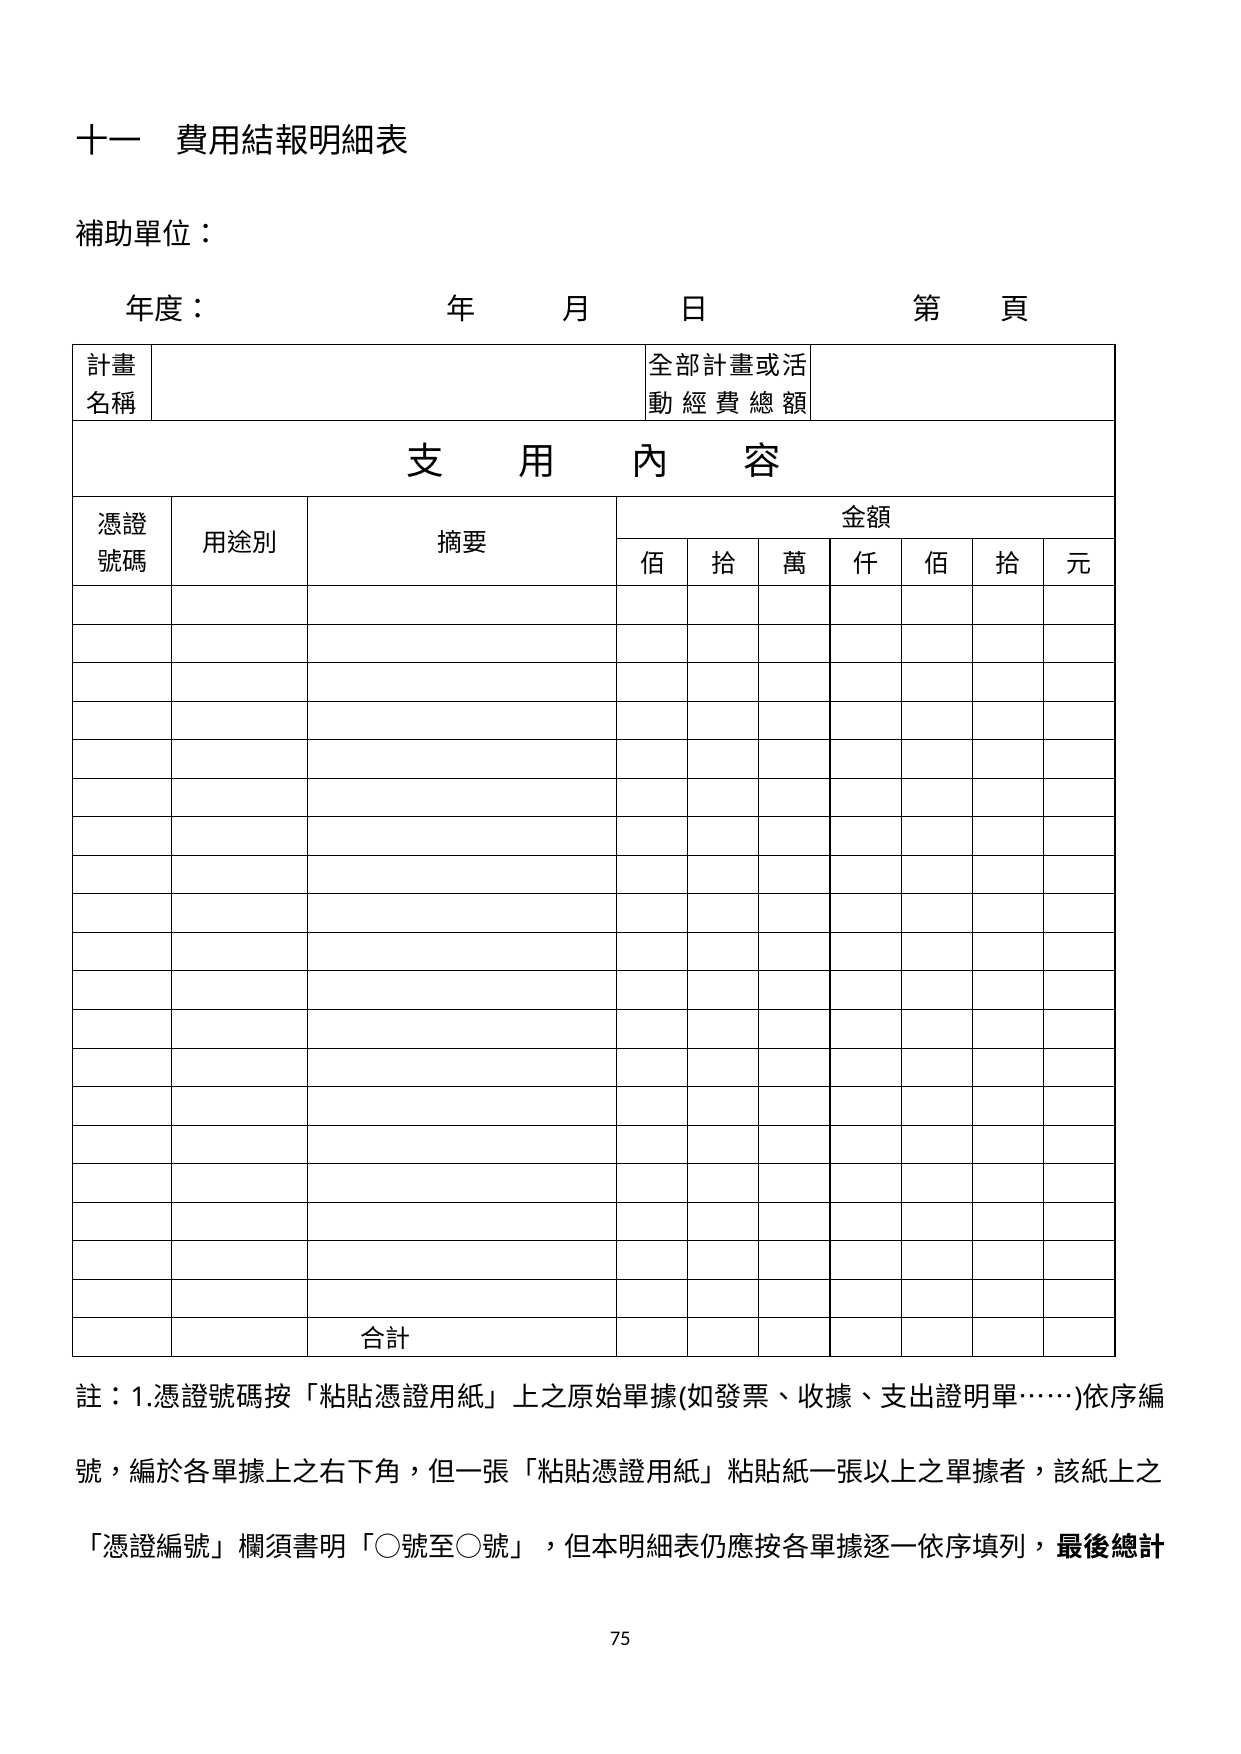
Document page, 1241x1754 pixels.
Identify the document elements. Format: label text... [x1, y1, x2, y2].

table_cell [973, 779, 1043, 816]
table_header [811, 345, 1114, 420]
table_cell [73, 779, 171, 816]
table_cell [1044, 856, 1114, 893]
table_cell [617, 740, 687, 778]
text 註：1.憑證號碼按「粘貼憑證用紙」上之原始單據(如發票、收據、支出證明單……)依序編號，編於各單據上之右下角，但一張「粘貼憑證用紙」粘貼紙一張以上之單據者，該紙上之「憑證編號」欄須書明「○號至○號」，但本明細表仍應按各單據逐一依序填列，最後總計 [75, 1357, 1165, 1582]
table_cell [73, 1241, 171, 1279]
table_cell [172, 1203, 307, 1240]
table_cell [902, 586, 972, 623]
table_cell [759, 663, 829, 701]
table_cell [308, 856, 616, 893]
table_cell [973, 1049, 1043, 1086]
table_cell [617, 817, 687, 855]
table_cell [73, 933, 171, 970]
table_cell [759, 1010, 829, 1047]
table_cell [831, 856, 901, 893]
table_cell [172, 856, 307, 893]
table_cell [172, 702, 307, 739]
table_cell [831, 933, 901, 970]
table_cell [688, 1126, 758, 1163]
table_cell 支 用 內 容 [73, 421, 1114, 496]
table_cell [172, 625, 307, 662]
table_cell [73, 1049, 171, 1086]
table_cell [308, 1010, 616, 1047]
table_cell [831, 971, 901, 1009]
table_cell [831, 1010, 901, 1047]
table_cell 萬 [759, 539, 829, 585]
table_cell [759, 779, 829, 816]
table_cell [1044, 1280, 1114, 1317]
table_cell [902, 1318, 972, 1356]
table_cell [759, 856, 829, 893]
table_cell [973, 933, 1043, 970]
table_cell [73, 1087, 171, 1124]
table_cell [617, 971, 687, 1009]
table_cell [688, 1280, 758, 1317]
table_cell [1044, 1203, 1114, 1240]
table_cell [973, 856, 1043, 893]
table_cell [73, 1126, 171, 1163]
table_cell [688, 663, 758, 701]
table_cell [902, 1280, 972, 1317]
table_cell [1044, 1164, 1114, 1202]
table_cell [73, 1280, 171, 1317]
table_cell [688, 1203, 758, 1240]
table_cell 拾 [973, 539, 1043, 585]
table_cell [831, 586, 901, 623]
table_cell [308, 1087, 616, 1124]
list 費用結報明細表 [75, 100, 1165, 175]
table_header 全部計畫或活動經費總額 [646, 345, 810, 420]
table_cell [172, 971, 307, 1009]
table_cell [688, 1010, 758, 1047]
table_cell [831, 779, 901, 816]
table_cell [308, 586, 616, 623]
table_cell [973, 1010, 1043, 1047]
table_cell [308, 894, 616, 932]
table_cell [902, 702, 972, 739]
table_cell 佰 [902, 539, 972, 585]
table_cell [759, 740, 829, 778]
table_cell [973, 1164, 1043, 1202]
table_cell [1044, 1010, 1114, 1047]
table_cell [831, 702, 901, 739]
table_cell [902, 1126, 972, 1163]
table_cell [973, 971, 1043, 1009]
table_cell [973, 702, 1043, 739]
table_cell [1044, 702, 1114, 739]
table_cell 用途別 [172, 497, 307, 585]
table_cell [172, 817, 307, 855]
table_cell [73, 817, 171, 855]
table_cell [759, 894, 829, 932]
table_cell [308, 1164, 616, 1202]
table_cell [831, 1164, 901, 1202]
table_cell [1044, 586, 1114, 623]
table_cell [759, 586, 829, 623]
table_cell [308, 1126, 616, 1163]
table_cell [902, 1241, 972, 1279]
table_cell [902, 779, 972, 816]
table_cell [308, 663, 616, 701]
table_cell [73, 1010, 171, 1047]
table_cell [308, 1280, 616, 1317]
table_cell [902, 740, 972, 778]
table_cell [617, 1126, 687, 1163]
table_cell [688, 1087, 758, 1124]
table_cell [902, 933, 972, 970]
table_cell [617, 1241, 687, 1279]
table_cell [973, 1203, 1043, 1240]
table_cell [759, 1049, 829, 1086]
table_cell [617, 702, 687, 739]
table_cell [973, 1280, 1043, 1317]
table_cell [902, 817, 972, 855]
table_cell [973, 586, 1043, 623]
table_cell 合計 [308, 1318, 616, 1356]
table_cell [759, 933, 829, 970]
table_cell [688, 894, 758, 932]
table_cell [688, 1318, 758, 1356]
table_cell [973, 894, 1043, 932]
table_cell 摘要 [308, 497, 616, 585]
list 年度： 年 月 日 第 頁 [125, 269, 1165, 344]
table_cell [902, 1164, 972, 1202]
table_cell [759, 971, 829, 1009]
table_cell [688, 740, 758, 778]
table_cell [617, 586, 687, 623]
table_cell [172, 1010, 307, 1047]
table_cell [831, 663, 901, 701]
table_cell [172, 1164, 307, 1202]
table_cell [831, 1049, 901, 1086]
table_cell [831, 625, 901, 662]
table_cell [1044, 933, 1114, 970]
table_cell [759, 1087, 829, 1124]
table_cell [973, 740, 1043, 778]
table_cell [1044, 971, 1114, 1009]
table_cell [617, 933, 687, 970]
table_cell [973, 663, 1043, 701]
table_cell [831, 894, 901, 932]
table_cell [688, 1049, 758, 1086]
table_cell [759, 817, 829, 855]
table_cell [902, 663, 972, 701]
table_cell [759, 1241, 829, 1279]
table_cell [1044, 1241, 1114, 1279]
table_cell [831, 740, 901, 778]
table_cell [308, 817, 616, 855]
table_cell [308, 702, 616, 739]
table_cell [973, 817, 1043, 855]
table_cell [617, 894, 687, 932]
table_cell [902, 856, 972, 893]
table_cell [688, 1164, 758, 1202]
table_cell [759, 702, 829, 739]
table_cell [973, 1318, 1043, 1356]
table_cell [1044, 625, 1114, 662]
table_cell [172, 894, 307, 932]
table_cell [73, 740, 171, 778]
table_cell [759, 1164, 829, 1202]
table_cell [688, 586, 758, 623]
table_cell [308, 740, 616, 778]
table_cell [831, 1087, 901, 1124]
table_cell [172, 933, 307, 970]
table_cell [73, 702, 171, 739]
table_cell [1044, 1049, 1114, 1086]
table_cell [73, 586, 171, 623]
table_cell [617, 663, 687, 701]
table_cell [308, 1203, 616, 1240]
table_cell [617, 1087, 687, 1124]
table_cell [831, 1203, 901, 1240]
table_cell [73, 1318, 171, 1356]
table_cell [688, 1241, 758, 1279]
table_cell [1044, 1126, 1114, 1163]
table_cell [902, 1203, 972, 1240]
table_cell [73, 663, 171, 701]
table_cell [973, 1126, 1043, 1163]
table_cell [617, 625, 687, 662]
table_cell 佰 [617, 539, 687, 585]
table_cell [617, 1318, 687, 1356]
table_cell [617, 1280, 687, 1317]
table_cell [73, 856, 171, 893]
table_cell [973, 625, 1043, 662]
table_cell [308, 1049, 616, 1086]
table_cell [688, 856, 758, 893]
text 補助單位： [75, 194, 1165, 269]
table_cell [1044, 663, 1114, 701]
table_cell [308, 779, 616, 816]
table_cell 元 [1044, 539, 1114, 585]
table_cell [688, 817, 758, 855]
table_cell [1044, 1087, 1114, 1124]
table_cell [902, 1010, 972, 1047]
table_cell [759, 1280, 829, 1317]
table_cell [1044, 894, 1114, 932]
table_cell [759, 1126, 829, 1163]
table_cell [1044, 1318, 1114, 1356]
table_cell [759, 1203, 829, 1240]
table_cell [759, 625, 829, 662]
table_cell [902, 971, 972, 1009]
table_cell [688, 933, 758, 970]
table_cell [172, 663, 307, 701]
table_cell [308, 625, 616, 662]
table_cell [688, 779, 758, 816]
table_cell [172, 1241, 307, 1279]
table_cell [902, 1049, 972, 1086]
table_cell [73, 894, 171, 932]
table_cell [172, 1318, 307, 1356]
table_cell [172, 1280, 307, 1317]
table_cell 拾 [688, 539, 758, 585]
table_cell 仟 [831, 539, 901, 585]
table_cell [617, 779, 687, 816]
table_cell [688, 702, 758, 739]
table_cell [617, 1010, 687, 1047]
table_cell [172, 1087, 307, 1124]
table_cell [308, 933, 616, 970]
table_cell [308, 1241, 616, 1279]
table_header 計畫 名稱 [73, 345, 151, 420]
table_cell [831, 1241, 901, 1279]
table_cell [1044, 740, 1114, 778]
table_cell [1044, 779, 1114, 816]
table_cell [973, 1087, 1043, 1124]
table_header [152, 345, 645, 420]
table_cell [973, 1241, 1043, 1279]
table_cell [759, 1318, 829, 1356]
table_cell [172, 740, 307, 778]
table_cell 憑證 號碼 [73, 497, 171, 585]
table_cell [308, 971, 616, 1009]
table_cell [172, 1049, 307, 1086]
table_cell [902, 894, 972, 932]
table_cell [1044, 817, 1114, 855]
table_cell [688, 971, 758, 1009]
table_cell 金額 [617, 497, 1114, 538]
table_cell [831, 1318, 901, 1356]
table_cell [172, 586, 307, 623]
table_cell [73, 1203, 171, 1240]
table_cell [617, 856, 687, 893]
table_cell [831, 1280, 901, 1317]
table_cell [172, 1126, 307, 1163]
table_cell [172, 779, 307, 816]
table_cell [73, 625, 171, 662]
table_cell [831, 1126, 901, 1163]
table_cell [831, 817, 901, 855]
table_cell [617, 1049, 687, 1086]
table_cell [902, 1087, 972, 1124]
table_cell [73, 1164, 171, 1202]
table_cell [688, 625, 758, 662]
table_cell [902, 625, 972, 662]
table_cell [617, 1203, 687, 1240]
table_cell [617, 1164, 687, 1202]
table_cell [73, 971, 171, 1009]
